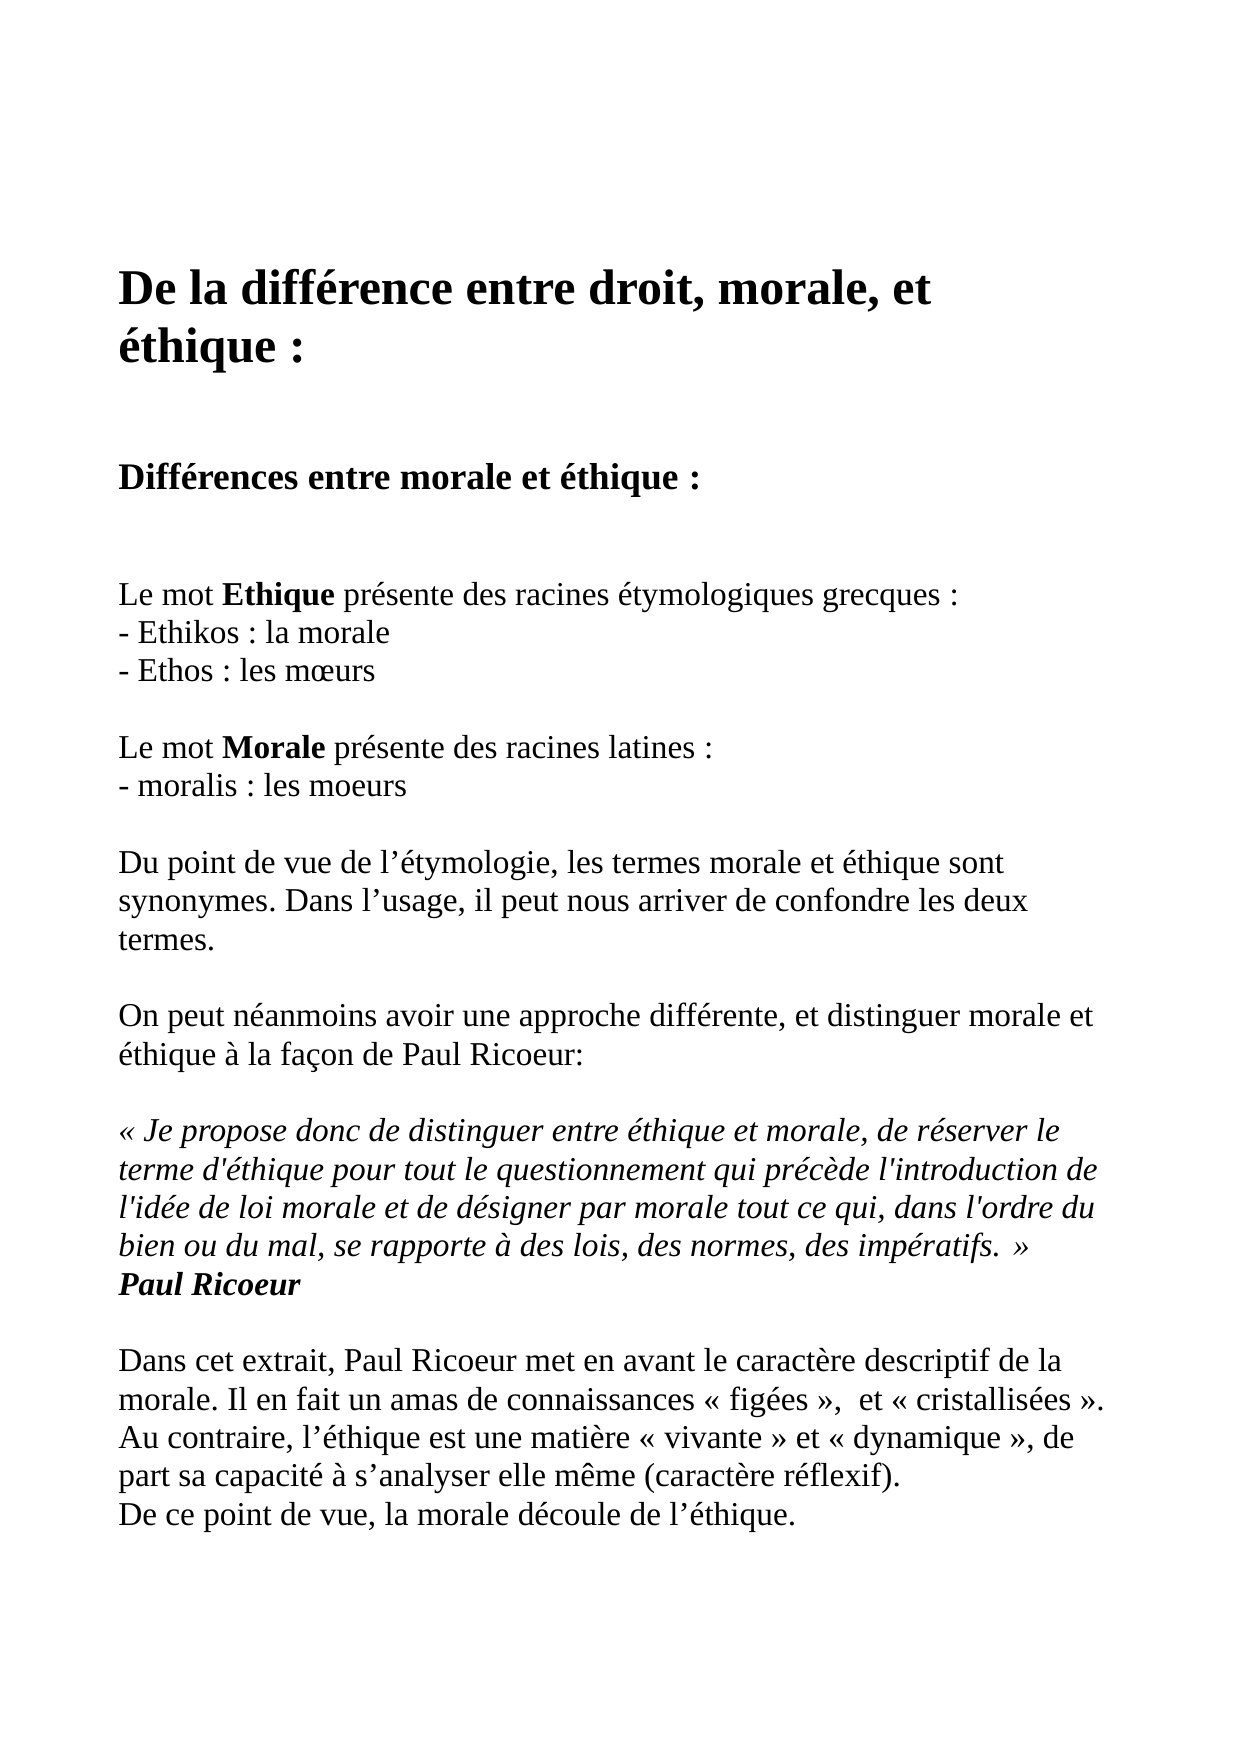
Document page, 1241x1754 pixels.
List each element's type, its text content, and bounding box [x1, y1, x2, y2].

text Paul Ricoeur [118, 1264, 1122, 1302]
text On peut néanmoins avoir une approche différente, et distinguer morale et éthique à la façon de Paul Ricoeur: [118, 996, 1122, 1072]
text - Ethikos : la morale [118, 612, 1122, 651]
text - moralis : les moeurs [118, 766, 1122, 804]
text De ce point de vue, la morale découle de l’éthique. [118, 1494, 1122, 1532]
text Le mot Ethique présente des racines étymologiques grecques : [118, 574, 1122, 612]
text - Ethos : les mœurs [118, 651, 1122, 689]
text « Je propose donc de distinguer entre éthique et morale, de réserver le terme d'éthique pour tout le questionnement qui précède l'introduction de l'idée de loi morale et de désigner par morale tout ce qui, dans l'ordre du bien ou du mal, se rapporte à des lois, des normes, des impératifs. » [118, 1111, 1122, 1264]
subtitle Différences entre morale et éthique : [118, 454, 1122, 497]
subtitle De la différence entre droit, morale, et éthique : [118, 258, 1122, 373]
text Du point de vue de l’étymologie, les termes morale et éthique sont synonymes. Dans l’usage, il peut nous arriver de confondre les deux termes. [118, 842, 1122, 957]
text Dans cet extrait, Paul Ricoeur met en avant le caractère descriptif de la morale. Il en fait un amas de connaissances « figées », et « cristallisées ». [118, 1341, 1122, 1417]
text Le mot Morale présente des racines latines : [118, 727, 1122, 766]
text Au contraire, l’éthique est une matière « vivante » et « dynamique », de part sa capacité à s’analyser elle même (caractère réflexif). [118, 1417, 1122, 1494]
